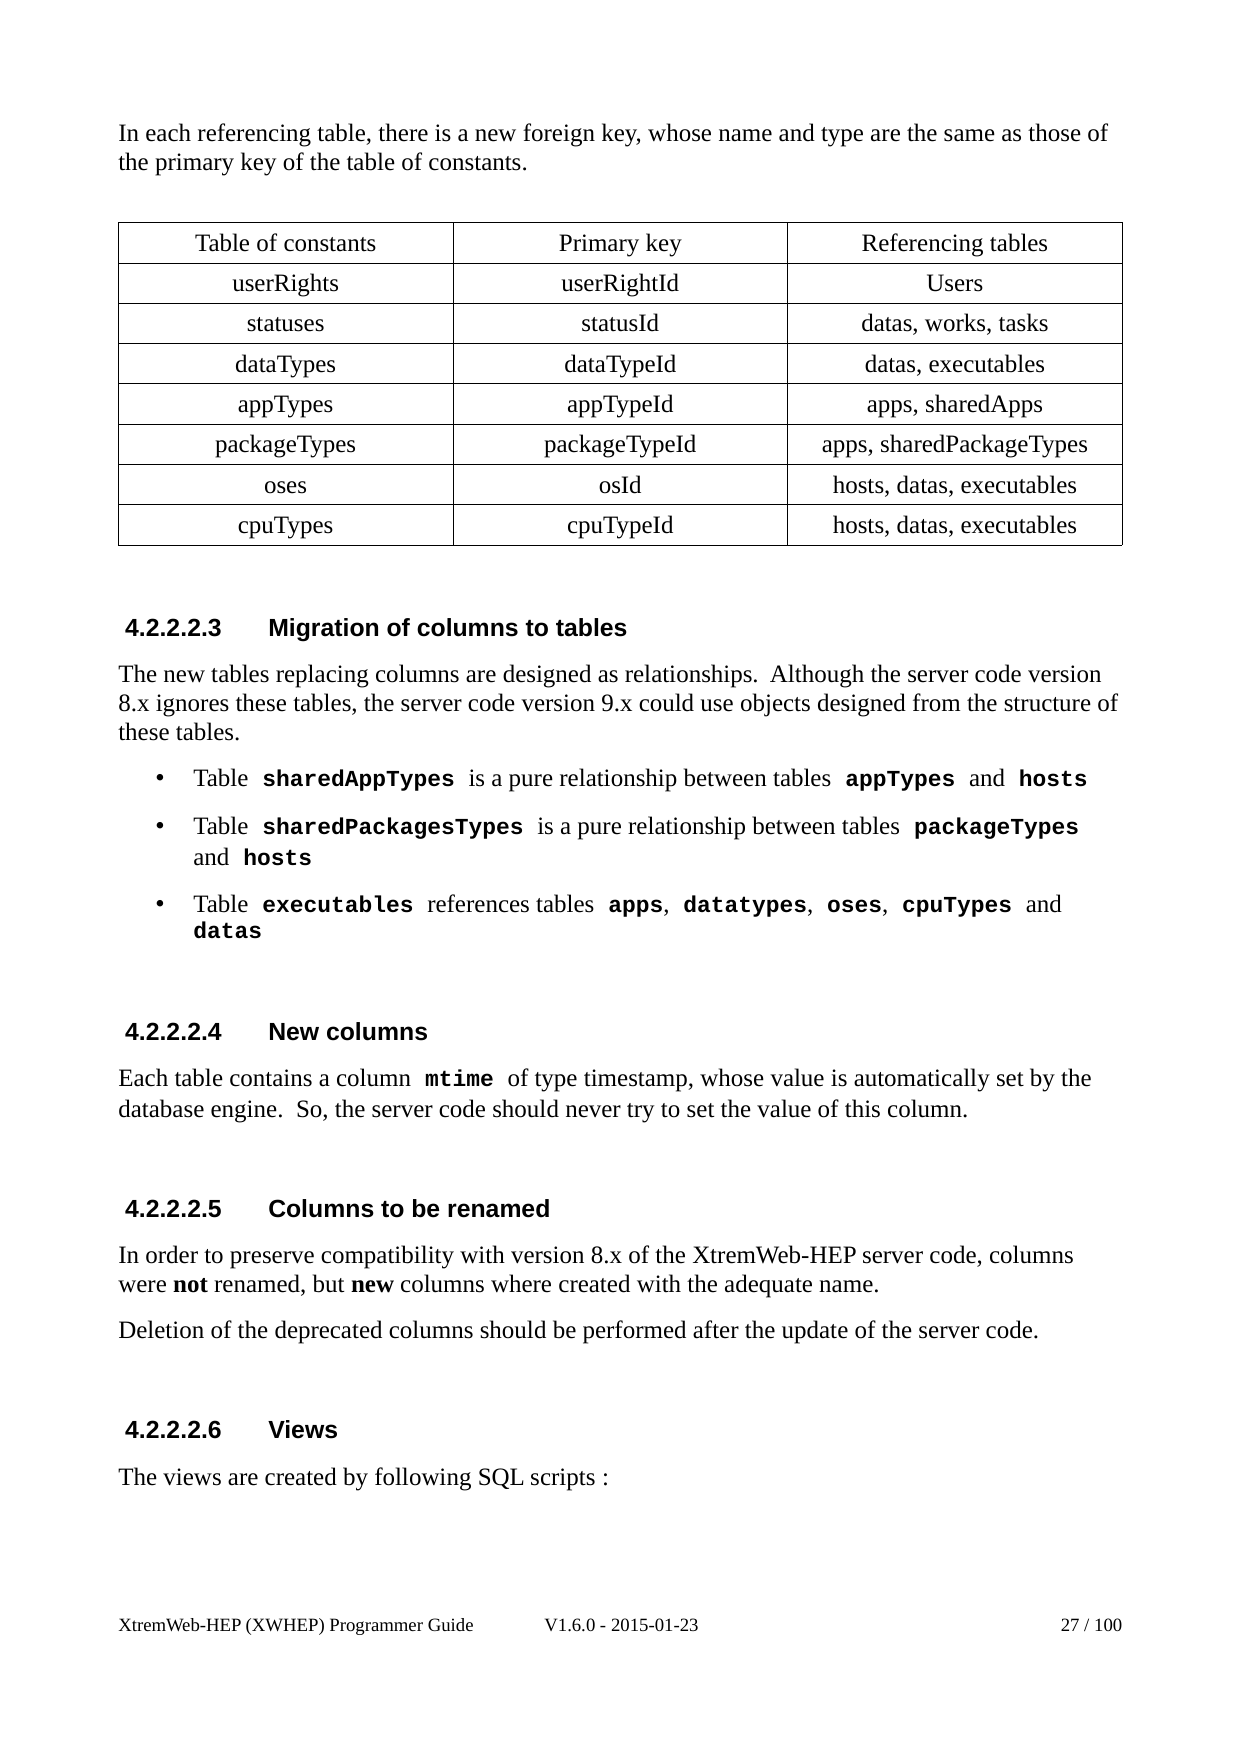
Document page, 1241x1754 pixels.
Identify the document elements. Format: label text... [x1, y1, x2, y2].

text Each table contains a column mtime of type timestamp, whose value is automatically set by the database engine. So, the server code should never try to set the value of this column. [118, 1063, 1122, 1122]
text In each referencing table, there is a new foreign key, whose name and type are the same as those of the primary key of the table of constants. [118, 118, 1122, 176]
subtitle Migration of columns to tables [118, 613, 1122, 642]
table_cell userRights [119, 264, 453, 303]
table_cell appTypes [119, 384, 453, 424]
subtitle Views [118, 1416, 1122, 1444]
table_cell cpuTypes [119, 505, 453, 544]
list Table sharedAppTypes is a pure relationship between tables appTypes and hosts [156, 763, 1122, 794]
table_header Primary key [454, 223, 787, 262]
text In order to preserve compatibility with version 8.x of the XtremWeb-HEP server code, columns were not renamed, but new columns where created with the adequate name. [118, 1240, 1122, 1298]
table_cell osId [454, 465, 787, 504]
table_header Table of constants [119, 223, 453, 262]
table_cell datas, executables [788, 344, 1122, 383]
table_cell cpuTypeId [454, 505, 787, 544]
table_cell appTypeId [454, 384, 787, 424]
table_cell userRightId [454, 264, 787, 303]
table_cell hosts, datas, executables [788, 465, 1122, 504]
table_cell packageTypes [119, 425, 453, 464]
subtitle New columns [118, 1017, 1122, 1046]
table_cell packageTypeId [454, 425, 787, 464]
table_cell apps, sharedPackageTypes [788, 425, 1122, 464]
table_cell apps, sharedApps [788, 384, 1122, 424]
subtitle Columns to be renamed [118, 1194, 1122, 1222]
table_cell hosts, datas, executables [788, 505, 1122, 544]
text The views are created by following SQL scripts : [118, 1462, 1122, 1491]
text The new tables replacing columns are designed as relationships. Although the server code version 8.x ignores these tables, the server code version 9.x could use objects designed from the structure of these tables. [118, 659, 1122, 746]
table_header Referencing tables [788, 223, 1122, 262]
table_cell oses [119, 465, 453, 504]
table_cell dataTypes [119, 344, 453, 383]
list Table executables references tables apps, datatypes, oses, cpuTypes and datas [156, 889, 1122, 946]
table_cell statusId [454, 304, 787, 343]
table_cell dataTypeId [454, 344, 787, 383]
text Deletion of the deprecated columns should be performed after the update of the server code. [118, 1315, 1122, 1344]
table_cell statuses [119, 304, 453, 343]
list Table sharedPackagesTypes is a pure relationship between tables packageTypes and hosts [156, 811, 1122, 872]
table_cell datas, works, tasks [788, 304, 1122, 343]
table_cell Users [788, 264, 1122, 303]
